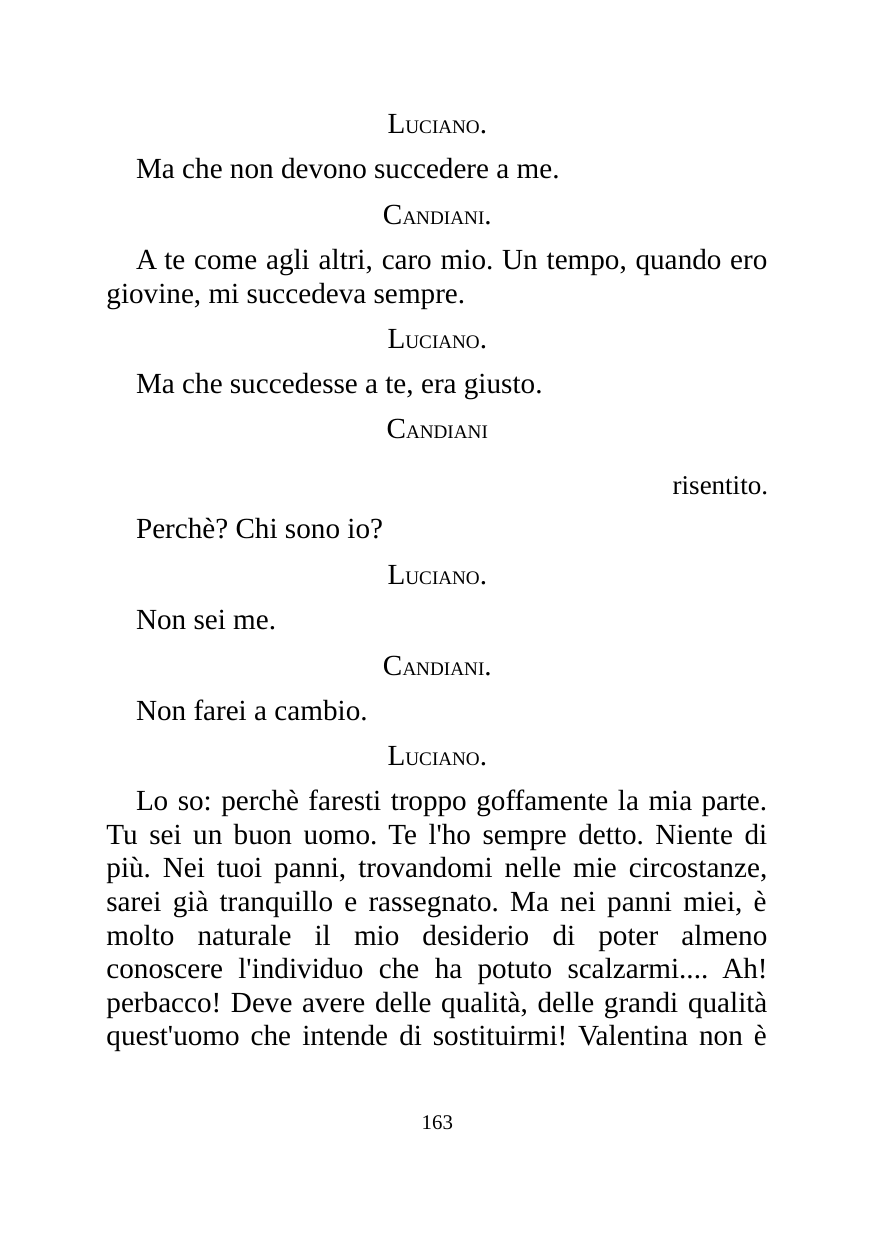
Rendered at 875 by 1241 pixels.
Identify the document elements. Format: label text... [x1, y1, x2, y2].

text Candiani [106, 412, 768, 445]
text Lo so: perchè faresti troppo goffamente la mia parte. Tu sei un buon uomo. Te l'ho sempre detto. Niente di più. Nei tuoi panni, trovandomi nelle mie circostanze, sarei già tranquillo e rassegnato. Ma nei panni miei, è molto naturale il mio desiderio di poter almeno conoscere l'individuo che ha potuto scalzarmi.... Ah! perbacco! Deve avere delle qualità, delle grandi qualità quest'uomo che intende di sostituirmi! Valentina non è [106, 783, 768, 1052]
text Luciano. [106, 557, 768, 591]
text Luciano. [106, 738, 768, 772]
text Luciano. [106, 106, 768, 140]
text risentito. [402, 469, 768, 500]
text Perchè? Chi sono io? [106, 512, 768, 545]
text A te come agli altri, caro mio. Un tempo, quando ero giovine, mi succedeva sempre. [106, 242, 768, 309]
text Ma che non devono succedere a me. [106, 152, 768, 185]
text Ma che succedesse a te, era giusto. [106, 366, 768, 400]
text Non sei me. [106, 602, 768, 636]
text Candiani. [106, 197, 768, 230]
text Candiani. [106, 648, 768, 681]
text Luciano. [106, 321, 768, 354]
text Non farei a cambio. [106, 693, 768, 726]
